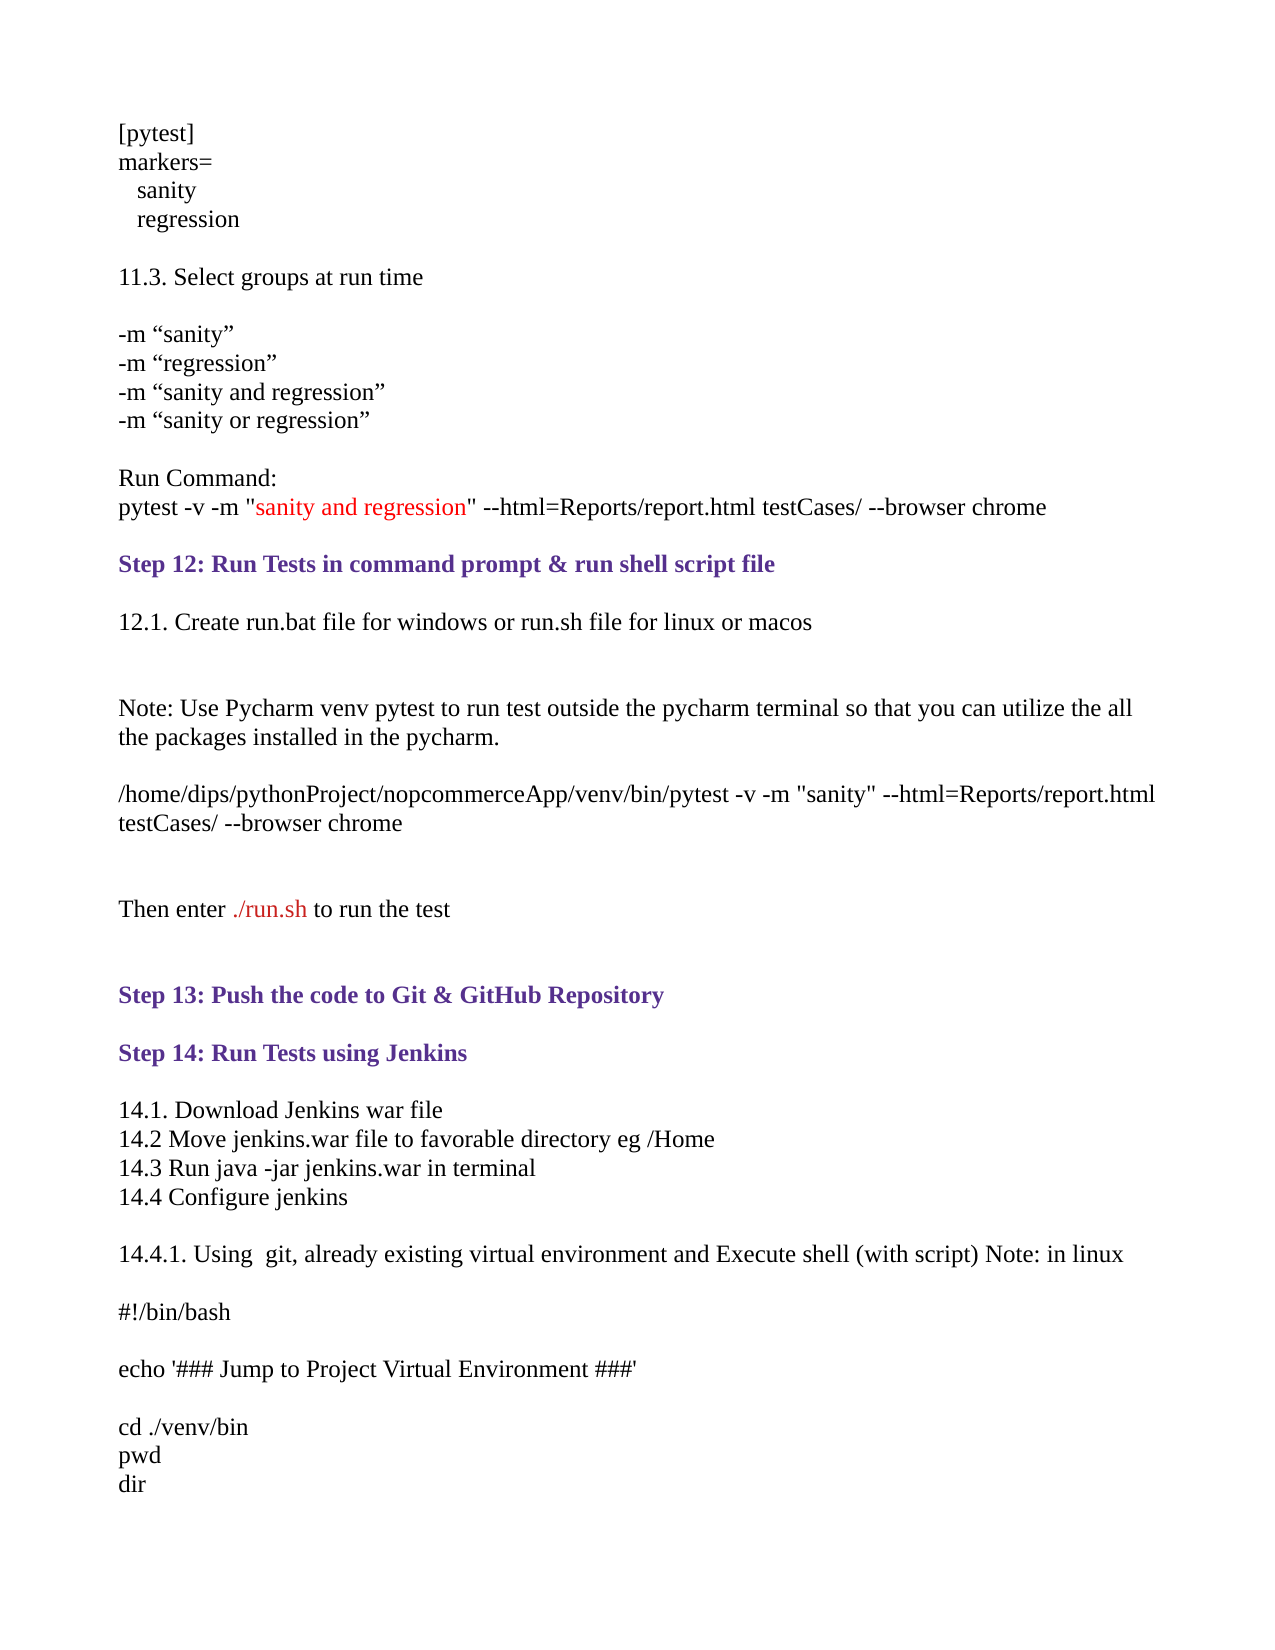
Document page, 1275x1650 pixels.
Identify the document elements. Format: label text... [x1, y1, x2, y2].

text cd ./venv/bin [118, 1412, 1157, 1441]
text Note: Use Pycharm venv pytest to run test outside the pycharm terminal so that you can utilize the all the packages installed in the pycharm. [118, 693, 1157, 751]
text 14.1. Download Jenkins war file [118, 1096, 1157, 1124]
text 11.3. Select groups at run time [118, 262, 1157, 291]
text -m “sanity or regression” [118, 406, 1157, 434]
text 12.1. Create run.bat file for windows or run.sh file for linux or macos [118, 607, 1157, 636]
text 14.4 Configure jenkins [118, 1182, 1157, 1211]
text pytest -v -m "sanity and regression" --html=Reports/report.html testCases/ --browser chrome [118, 492, 1157, 521]
text 14.2 Move jenkins.war file to favorable directory eg /Home [118, 1124, 1157, 1153]
text -m “sanity” [118, 319, 1157, 348]
text sanity [118, 176, 1157, 204]
text -m “sanity and regression” [118, 377, 1157, 406]
text pwd [118, 1441, 1157, 1469]
text Step 12: Run Tests in command prompt & run shell script file [118, 549, 1157, 578]
text dir [118, 1469, 1157, 1498]
text [pytest] [118, 118, 1157, 147]
text Then enter ./run.sh to run the test [118, 894, 1157, 923]
text regression [118, 204, 1157, 233]
text echo '### Jump to Project Virtual Environment ###' [118, 1354, 1157, 1383]
text #!/bin/bash [118, 1297, 1157, 1326]
text /home/dips/pythonProject/nopcommerceApp/venv/bin/pytest -v -m "sanity" --html=Reports/report.html testCases/ --browser chrome [118, 779, 1157, 837]
text Step 13: Push the code to Git & GitHub Repository [118, 981, 1157, 1009]
text Step 14: Run Tests using Jenkins [118, 1038, 1157, 1067]
text -m “regression” [118, 348, 1157, 377]
text 14.3 Run java -jar jenkins.war in terminal [118, 1153, 1157, 1182]
text markers= [118, 147, 1157, 176]
text 14.4.1. Using git, already existing virtual environment and Execute shell (with script) Note: in linux [118, 1239, 1157, 1268]
text Run Command: [118, 463, 1157, 492]
